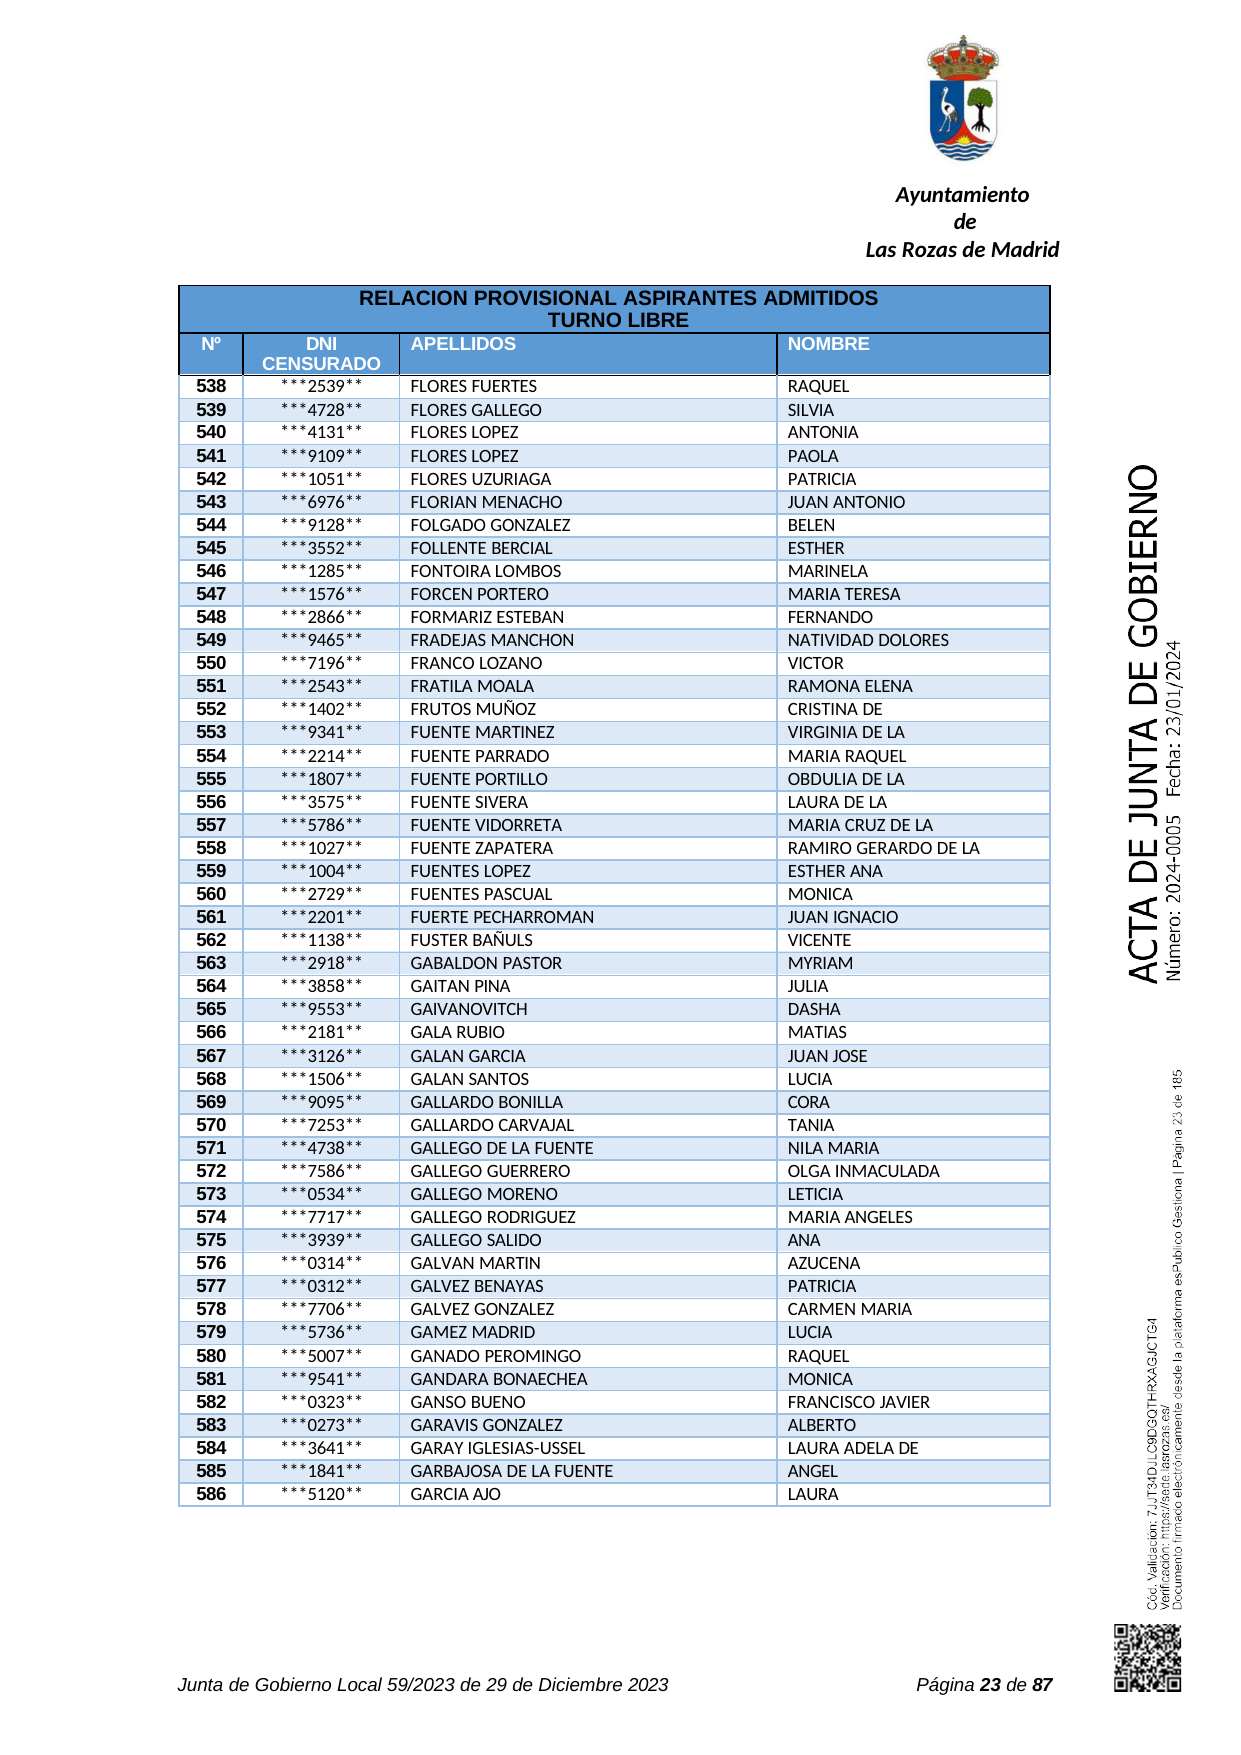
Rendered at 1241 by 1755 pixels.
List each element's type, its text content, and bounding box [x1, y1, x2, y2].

table_cell ***1285** [244, 561, 399, 582]
table_cell ESTHER ANA [778, 861, 1049, 882]
table_cell MATIAS [778, 1022, 1049, 1044]
table_cell JULIA [778, 976, 1049, 998]
table_cell MARIA ANGELES [778, 1207, 1049, 1228]
table_cell GARCIA AJO [400, 1484, 776, 1505]
table_cell ***2181** [244, 1022, 399, 1044]
table_cell FLORES GALLEGO [400, 399, 776, 421]
table_cell 586 [180, 1484, 242, 1505]
table_cell ***3939** [244, 1230, 399, 1251]
table_cell PATRICIA [778, 1276, 1049, 1297]
table_cell 553 [180, 722, 242, 744]
table_cell 573 [180, 1184, 242, 1205]
table_cell GALVEZ GONZALEZ [400, 1299, 776, 1321]
table_cell FUENTE PORTILLO [400, 768, 776, 790]
table_cell FUENTES PASCUAL [400, 884, 776, 905]
table_cell FONTOIRA LOMBOS [400, 561, 776, 582]
table_cell ***1402** [244, 699, 399, 721]
table_cell MONICA [778, 1368, 1049, 1390]
table_cell ***3126** [244, 1045, 399, 1067]
table_cell LUCIA [778, 1322, 1049, 1344]
table_cell ***7196** [244, 653, 399, 674]
table_cell FRATILA MOALA [400, 676, 776, 698]
table_cell 543 [180, 492, 242, 513]
table_cell DNI CENSURADO [244, 334, 399, 374]
table_cell FLORES LOPEZ [400, 445, 776, 467]
table_cell ***3552** [244, 538, 399, 559]
table_cell OBDULIA DE LA [778, 768, 1049, 790]
table_cell FUSTER BAÑULS [400, 930, 776, 951]
table_cell 542 [180, 468, 242, 490]
table_cell BELEN [778, 515, 1049, 536]
table_cell GARBAJOSA DE LA FUENTE [400, 1461, 776, 1482]
table_cell 580 [180, 1345, 242, 1367]
table_cell FUENTE MARTINEZ [400, 722, 776, 744]
table_cell ***7717** [244, 1207, 399, 1228]
table_cell ***2918** [244, 953, 399, 974]
table_cell FORMARIZ ESTEBAN [400, 607, 776, 628]
table_cell GALLEGO GUERRERO [400, 1161, 776, 1182]
table_cell GALAN GARCIA [400, 1045, 776, 1067]
table_cell ***2729** [244, 884, 399, 905]
table_cell 585 [180, 1461, 242, 1482]
table_cell ***6976** [244, 492, 399, 513]
table_header RELACION PROVISIONAL ASPIRANTES ADMITIDOS TURNO LIBRE [180, 286, 1049, 332]
table_cell ***7706** [244, 1299, 399, 1321]
table_cell ***5736** [244, 1322, 399, 1344]
table_cell ALBERTO [778, 1415, 1049, 1436]
table_cell ***1004** [244, 861, 399, 882]
table_cell GALLEGO RODRIGUEZ [400, 1207, 776, 1228]
table_cell MARIA CRUZ DE LA [778, 815, 1049, 836]
table_cell JUAN JOSE [778, 1045, 1049, 1067]
table_cell 569 [180, 1092, 242, 1113]
table_cell FRADEJAS MANCHON [400, 630, 776, 651]
table_cell ***5007** [244, 1345, 399, 1367]
table_cell GAIVANOVITCH [400, 999, 776, 1021]
table_cell GALLARDO CARVAJAL [400, 1115, 776, 1136]
table_cell NILA MARIA [778, 1138, 1049, 1159]
table_cell GAMEZ MADRID [400, 1322, 776, 1344]
table_cell AZUCENA [778, 1253, 1049, 1274]
table_cell FORCEN PORTERO [400, 584, 776, 605]
table_cell FUENTE SIVERA [400, 792, 776, 813]
table_cell LAURA ADELA DE [778, 1438, 1049, 1459]
table_cell FRANCISCO JAVIER [778, 1391, 1049, 1413]
table_cell 564 [180, 976, 242, 998]
table_cell ***3858** [244, 976, 399, 998]
table_cell APELLIDOS [400, 334, 776, 374]
table_cell 544 [180, 515, 242, 536]
table_cell 541 [180, 445, 242, 467]
table_cell 574 [180, 1207, 242, 1228]
table_cell ***9109** [244, 445, 399, 467]
table_cell ***5120** [244, 1484, 399, 1505]
table_cell 579 [180, 1322, 242, 1344]
table_cell 563 [180, 953, 242, 974]
table_cell 539 [180, 399, 242, 421]
table_cell 549 [180, 630, 242, 651]
table_cell RAQUEL [778, 1345, 1049, 1367]
table_cell MONICA [778, 884, 1049, 905]
table_cell FRANCO LOZANO [400, 653, 776, 674]
table_cell ***0323** [244, 1391, 399, 1413]
table_cell LAURA DE LA [778, 792, 1049, 813]
table_cell ***9553** [244, 999, 399, 1021]
table_cell MARINELA [778, 561, 1049, 582]
table_cell 566 [180, 1022, 242, 1044]
table_cell FUERTE PECHARROMAN [400, 907, 776, 928]
table_cell GALLEGO SALIDO [400, 1230, 776, 1251]
table_cell GANADO PEROMINGO [400, 1345, 776, 1367]
table_cell GALVAN MARTIN [400, 1253, 776, 1274]
table_cell ***1138** [244, 930, 399, 951]
table_cell JUAN IGNACIO [778, 907, 1049, 928]
table_cell ***2214** [244, 745, 399, 767]
table_cell 570 [180, 1115, 242, 1136]
table_cell ANTONIA [778, 422, 1049, 444]
table_cell ***7586** [244, 1161, 399, 1182]
table_cell ***7253** [244, 1115, 399, 1136]
table_cell CRISTINA DE [778, 699, 1049, 721]
table_cell 556 [180, 792, 242, 813]
table_cell 584 [180, 1438, 242, 1459]
table_cell ***1051** [244, 468, 399, 490]
table_cell LETICIA [778, 1184, 1049, 1205]
table_cell 550 [180, 653, 242, 674]
table_cell FERNANDO [778, 607, 1049, 628]
table_cell VIRGINIA DE LA [778, 722, 1049, 744]
table_cell ***3575** [244, 792, 399, 813]
table_cell ***0273** [244, 1415, 399, 1436]
table_cell 578 [180, 1299, 242, 1321]
table_cell NATIVIDAD DOLORES [778, 630, 1049, 651]
table_cell 562 [180, 930, 242, 951]
table_cell GABALDON PASTOR [400, 953, 776, 974]
table_cell ***4131** [244, 422, 399, 444]
table_cell 575 [180, 1230, 242, 1251]
table_cell ***9128** [244, 515, 399, 536]
table_cell GALLEGO DE LA FUENTE [400, 1138, 776, 1159]
table_cell 565 [180, 999, 242, 1021]
table_cell ANA [778, 1230, 1049, 1251]
table_cell 551 [180, 676, 242, 698]
table_cell 545 [180, 538, 242, 559]
table_cell FOLGADO GONZALEZ [400, 515, 776, 536]
table_cell ***9465** [244, 630, 399, 651]
table_cell GARAY IGLESIAS-USSEL [400, 1438, 776, 1459]
table_cell FUENTE PARRADO [400, 745, 776, 767]
table_cell CORA [778, 1092, 1049, 1113]
table_cell LAURA [778, 1484, 1049, 1505]
table_cell CARMEN MARIA [778, 1299, 1049, 1321]
table_cell 558 [180, 838, 242, 859]
table_cell 540 [180, 422, 242, 444]
table_cell ***1807** [244, 768, 399, 790]
table_cell Nº [180, 334, 242, 374]
table_cell ***2866** [244, 607, 399, 628]
table_cell ***2543** [244, 676, 399, 698]
table_cell ***5786** [244, 815, 399, 836]
table_cell TANIA [778, 1115, 1049, 1136]
table_cell FUENTE VIDORRETA [400, 815, 776, 836]
table_cell GALLARDO BONILLA [400, 1092, 776, 1113]
table_cell 552 [180, 699, 242, 721]
table_cell GANDARA BONAECHEA [400, 1368, 776, 1390]
table_cell LUCIA [778, 1068, 1049, 1090]
table_cell 561 [180, 907, 242, 928]
table_cell 548 [180, 607, 242, 628]
table_cell 581 [180, 1368, 242, 1390]
table_cell JUAN ANTONIO [778, 492, 1049, 513]
table_cell FLORES LOPEZ [400, 422, 776, 444]
table_cell FRUTOS MUÑOZ [400, 699, 776, 721]
table_cell GALLEGO MORENO [400, 1184, 776, 1205]
table_cell 577 [180, 1276, 242, 1297]
table_cell VICTOR [778, 653, 1049, 674]
table_cell MYRIAM [778, 953, 1049, 974]
table_cell FLORES UZURIAGA [400, 468, 776, 490]
table_cell ***4738** [244, 1138, 399, 1159]
table_cell 538 [180, 376, 242, 398]
table_cell DASHA [778, 999, 1049, 1021]
table_cell VICENTE [778, 930, 1049, 951]
table_cell ***0314** [244, 1253, 399, 1274]
table_cell NOMBRE [778, 334, 1049, 374]
table_cell ANGEL [778, 1461, 1049, 1482]
table_cell ***2539** [244, 376, 399, 398]
table_cell MARIA RAQUEL [778, 745, 1049, 767]
table_cell ***0312** [244, 1276, 399, 1297]
table_cell FOLLENTE BERCIAL [400, 538, 776, 559]
table_cell 567 [180, 1045, 242, 1067]
table_cell 555 [180, 768, 242, 790]
table_cell ESTHER [778, 538, 1049, 559]
table_cell RAQUEL [778, 376, 1049, 398]
table_cell 557 [180, 815, 242, 836]
table_cell 560 [180, 884, 242, 905]
table_cell ***9095** [244, 1092, 399, 1113]
table_cell ***0534** [244, 1184, 399, 1205]
table_cell RAMONA ELENA [778, 676, 1049, 698]
table_cell 576 [180, 1253, 242, 1274]
table_cell PATRICIA [778, 468, 1049, 490]
table_cell 582 [180, 1391, 242, 1413]
table_cell GARAVIS GONZALEZ [400, 1415, 776, 1436]
table_cell GAITAN PINA [400, 976, 776, 998]
table_cell OLGA INMACULADA [778, 1161, 1049, 1182]
table_cell ***1027** [244, 838, 399, 859]
table_cell ***3641** [244, 1438, 399, 1459]
table_cell 554 [180, 745, 242, 767]
table_cell 559 [180, 861, 242, 882]
table_cell 572 [180, 1161, 242, 1182]
table_cell ***9541** [244, 1368, 399, 1390]
table_cell RAMIRO GERARDO DE LA [778, 838, 1049, 859]
table_cell ***4728** [244, 399, 399, 421]
table_cell 571 [180, 1138, 242, 1159]
table_cell 546 [180, 561, 242, 582]
table_cell SILVIA [778, 399, 1049, 421]
table_cell 568 [180, 1068, 242, 1090]
table_cell PAOLA [778, 445, 1049, 467]
table_cell ***1841** [244, 1461, 399, 1482]
table_cell MARIA TERESA [778, 584, 1049, 605]
table_cell 547 [180, 584, 242, 605]
table_cell FUENTES LOPEZ [400, 861, 776, 882]
table_cell ***1506** [244, 1068, 399, 1090]
table_cell ***2201** [244, 907, 399, 928]
table_cell GALA RUBIO [400, 1022, 776, 1044]
table_cell ***1576** [244, 584, 399, 605]
table_cell FUENTE ZAPATERA [400, 838, 776, 859]
table_cell GALAN SANTOS [400, 1068, 776, 1090]
table_cell GALVEZ BENAYAS [400, 1276, 776, 1297]
table_cell ***9341** [244, 722, 399, 744]
table_cell 583 [180, 1415, 242, 1436]
table_cell FLORES FUERTES [400, 376, 776, 398]
table_cell FLORIAN MENACHO [400, 492, 776, 513]
table_cell GANSO BUENO [400, 1391, 776, 1413]
